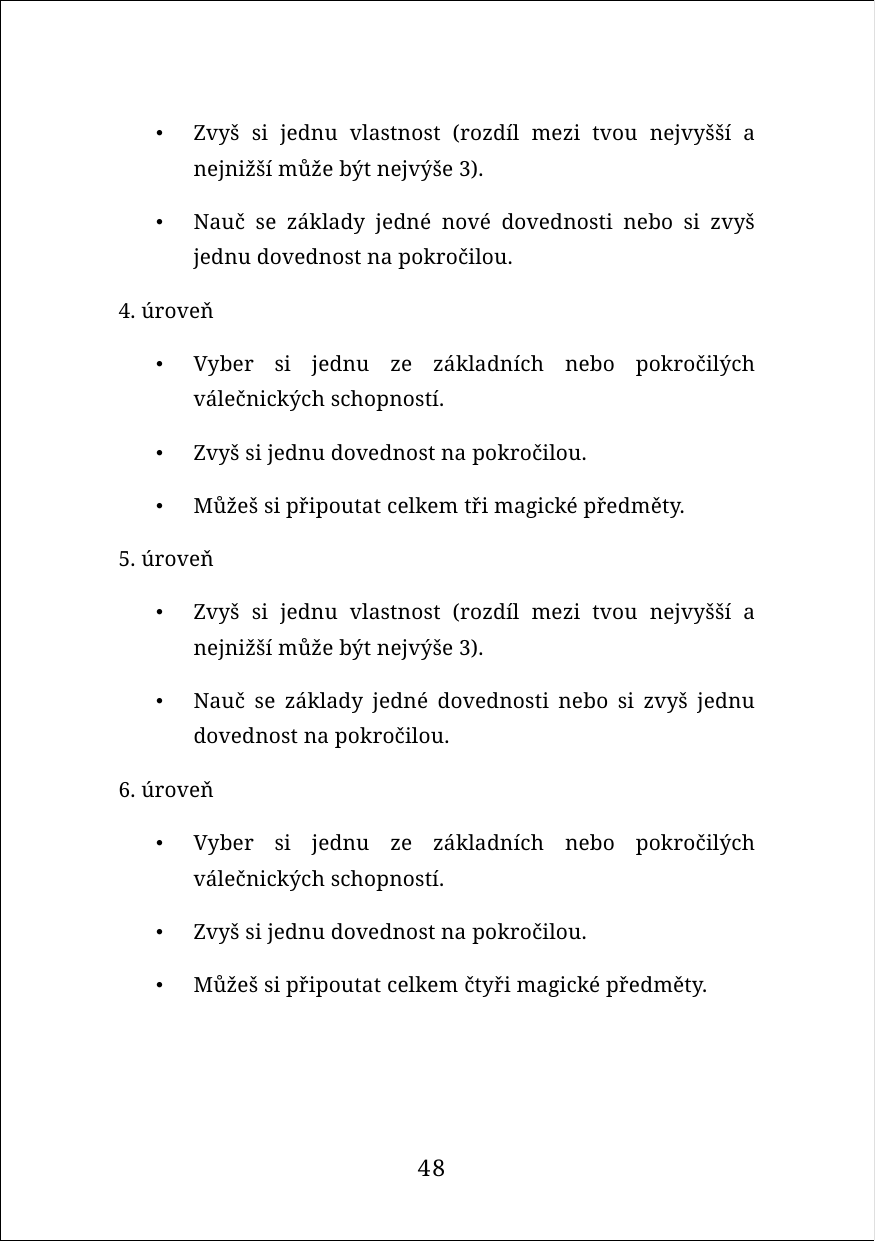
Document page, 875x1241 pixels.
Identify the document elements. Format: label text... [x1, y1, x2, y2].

list Zvyš si jednu dovednost na pokročilou. [156, 438, 756, 466]
list Vyber si jednu ze základních nebo pokročilých válečnických schopností. [156, 349, 756, 413]
text 6. úroveň [118, 775, 756, 803]
list Nauč se základy jedné dovednosti nebo si zvyš jednu dovednost na pokročilou. [156, 686, 756, 750]
list Nauč se základy jedné nové dovednosti nebo si zvyš jednu dovednost na pokročilou. [156, 207, 756, 271]
text 4. úroveň [118, 296, 756, 324]
text 5. úroveň [118, 544, 756, 573]
list Můžeš si připoutat celkem tři magické předměty. [156, 491, 756, 519]
list Zvyš si jednu vlastnost (rozdíl mezi tvou nejvyšší a nejnižší může být nejvýše 3). [156, 118, 756, 182]
list Vyber si jednu ze základních nebo pokročilých válečnických schopností. [156, 828, 756, 892]
list Můžeš si připoutat celkem čtyři magické předměty. [156, 970, 756, 998]
list Zvyš si jednu dovednost na pokročilou. [156, 917, 756, 945]
list Zvyš si jednu vlastnost (rozdíl mezi tvou nejvyšší a nejnižší může být nejvýše 3). [156, 597, 756, 661]
